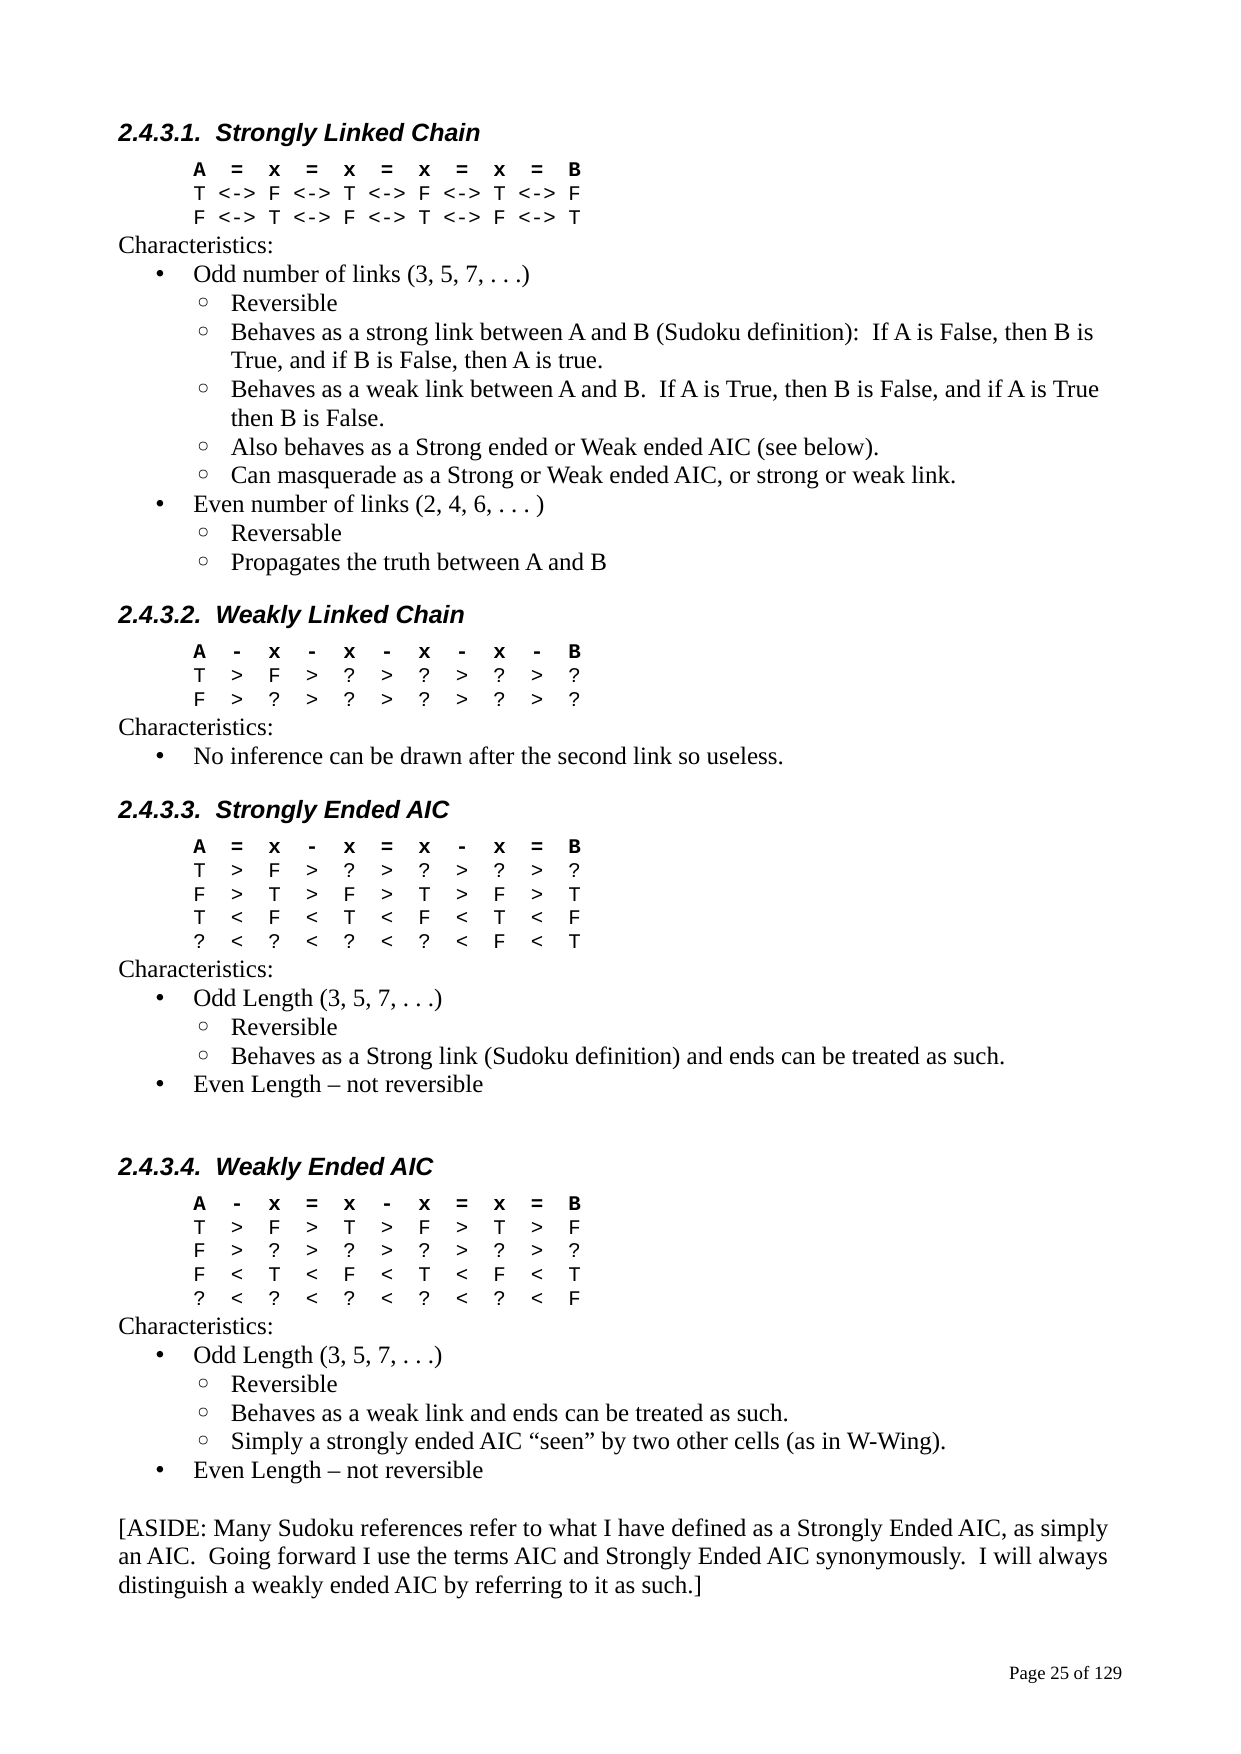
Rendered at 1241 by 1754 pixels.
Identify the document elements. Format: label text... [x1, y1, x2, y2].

text Characteristics: [118, 230, 1122, 259]
list Reversible [193, 288, 1122, 317]
text ? < ? < ? < ? < ? < F [118, 1288, 1122, 1311]
list Simply a strongly ended AIC “seen” by two other cells (as in W-Wing). [193, 1426, 1122, 1455]
text Characteristics: [118, 1311, 1122, 1340]
list Behaves as a strong link between A and B (Sudoku definition): If A is False, then B is True, and if B is False, then A is true. [193, 317, 1122, 374]
subtitle Weakly Linked Chain [118, 600, 1122, 629]
text A - x = x - x = x = B [118, 1193, 1122, 1217]
text A - x - x - x - x - B [118, 642, 1122, 665]
text T > F > ? > ? > ? > ? [118, 665, 1122, 689]
text F <-> T <-> F <-> T <-> F <-> T [118, 207, 1122, 230]
text F > ? > ? > ? > ? > ? [118, 1241, 1122, 1264]
subtitle Weakly Ended AIC [118, 1152, 1122, 1181]
text F > T > F > T > F > T [118, 883, 1122, 907]
list Behaves as a weak link between A and B. If A is True, then B is False, and if A is True then B is False. [193, 374, 1122, 432]
list Can masquerade as a Strong or Weak ended AIC, or strong or weak link. [193, 460, 1122, 489]
list Even Length – not reversible [156, 1455, 1122, 1484]
list Also behaves as a Strong ended or Weak ended AIC (see below). [193, 432, 1122, 460]
list No inference can be drawn after the second link so useless. [156, 741, 1122, 770]
list Odd number of links (3, 5, 7, . . .) [156, 259, 1122, 288]
text T > F > ? > ? > ? > ? [118, 860, 1122, 883]
list Reversible [193, 1369, 1122, 1398]
subtitle Strongly Ended AIC [118, 795, 1122, 824]
text T < F < T < F < T < F [118, 907, 1122, 931]
subtitle Strongly Linked Chain [118, 118, 1122, 147]
list Propagates the truth between A and B [193, 547, 1122, 575]
text A = x - x = x - x = B [118, 836, 1122, 860]
list Reversible [193, 1012, 1122, 1041]
list Behaves as a Strong link (Sudoku definition) and ends can be treated as such. [193, 1041, 1122, 1069]
list Even Length – not reversible [156, 1069, 1122, 1098]
text A = x = x = x = x = B [118, 159, 1122, 183]
text ? < ? < ? < ? < F < T [118, 931, 1122, 954]
list Odd Length (3, 5, 7, . . .) [156, 1340, 1122, 1369]
text T > F > T > F > T > F [118, 1217, 1122, 1241]
list Reversable [193, 518, 1122, 547]
text [ASIDE: Many Sudoku references refer to what I have defined as a Strongly Ended AIC, as simply an AIC. Going forward I use the terms AIC and Strongly Ended AIC synonymously. I will always distinguish a weakly ended AIC by referring to it as such.] [118, 1513, 1122, 1599]
text Characteristics: [118, 954, 1122, 983]
list Odd Length (3, 5, 7, . . .) [156, 983, 1122, 1012]
text F < T < F < T < F < T [118, 1264, 1122, 1288]
text Characteristics: [118, 712, 1122, 741]
text T <-> F <-> T <-> F <-> T <-> F [118, 183, 1122, 207]
list Behaves as a weak link and ends can be treated as such. [193, 1398, 1122, 1426]
text F > ? > ? > ? > ? > ? [118, 689, 1122, 712]
list Even number of links (2, 4, 6, . . . ) [156, 489, 1122, 518]
